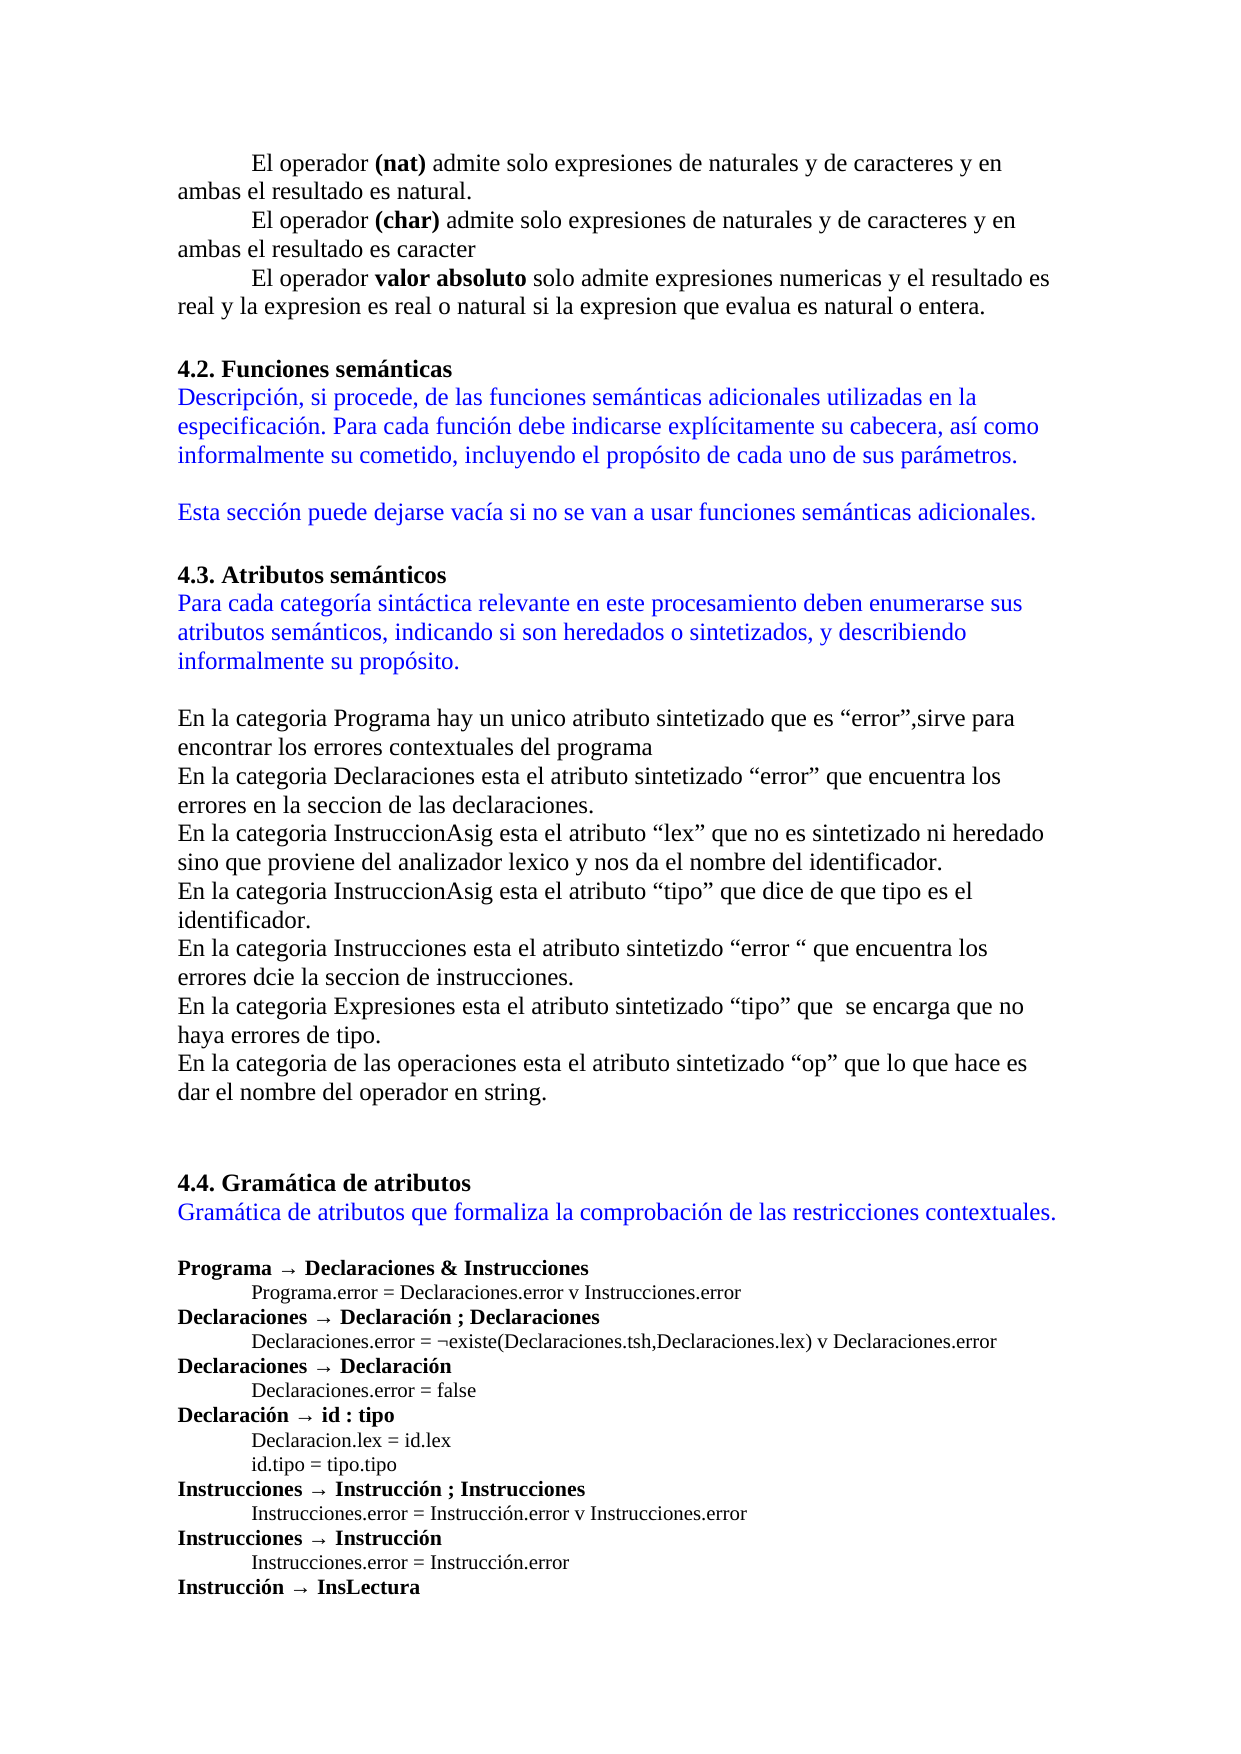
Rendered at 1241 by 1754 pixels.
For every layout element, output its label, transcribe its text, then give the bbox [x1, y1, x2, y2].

text 4.3. Atributos semánticos [177, 560, 1063, 588]
text Declaración → id : tipo [177, 1402, 1063, 1427]
text Declaraciones.error = ¬existe(Declaraciones.tsh,Declaraciones.lex) v Declaraciones.error [177, 1329, 1063, 1353]
text El operador valor absoluto solo admite expresiones numericas y el resultado es real y la expresion es real o natural si la expresion que evalua es natural o entera. [177, 263, 1063, 320]
text En la categoria Expresiones esta el atributo sintetizado “tipo” que se encarga que no haya errores de tipo. [177, 991, 1063, 1048]
text El operador (char) admite solo expresiones de naturales y de caracteres y en ambas el resultado es caracter [177, 205, 1063, 263]
text Programa.error = Declaraciones.error v Instrucciones.error [177, 1280, 1063, 1304]
text Instrucciones.error = Instrucción.error v Instrucciones.error [177, 1501, 1063, 1525]
text Instrucciones → Instrucción ; Instrucciones [177, 1476, 1063, 1501]
text Programa → Declaraciones & Instrucciones [177, 1254, 1063, 1280]
text Instrucciones → Instrucción [177, 1525, 1063, 1550]
text Declaraciones → Declaración ; Declaraciones [177, 1304, 1063, 1329]
text En la categoria Declaraciones esta el atributo sintetizado “error” que encuentra los errores en la seccion de las declaraciones. [177, 761, 1063, 818]
text Declaracion.lex = id.lex [177, 1427, 1063, 1452]
text En la categoria Programa hay un unico atributo sintetizado que es “error”,sirve para encontrar los errores contextuales del programa [177, 703, 1063, 761]
text El operador (nat) admite solo expresiones de naturales y de caracteres y en ambas el resultado es natural. [177, 148, 1063, 205]
text Instrucción → InsLectura [177, 1574, 1063, 1599]
text Instrucciones.error = Instrucción.error [177, 1550, 1063, 1574]
text En la categoria Instrucciones esta el atributo sintetizdo “error “ que encuentra los errores dcie la seccion de instrucciones. [177, 933, 1063, 991]
text Descripción, si procede, de las funciones semánticas adicionales utilizadas en la especificación. Para cada función debe indicarse explícitamente su cabecera, así como informalmente su cometido, incluyendo el propósito de cada uno de sus parámetros. [177, 382, 1063, 469]
text Declaraciones.error = false [177, 1378, 1063, 1402]
text Gramática de atributos que formaliza la comprobación de las restricciones contextuales. [177, 1197, 1063, 1226]
text Esta sección puede dejarse vacía si no se van a usar funciones semánticas adicionales. [177, 497, 1063, 526]
text En la categoria InstruccionAsig esta el atributo “tipo” que dice de que tipo es el identificador. [177, 876, 1063, 933]
text En la categoria de las operaciones esta el atributo sintetizado “op” que lo que hace es dar el nombre del operador en string. [177, 1048, 1063, 1106]
text 4.4. Gramática de atributos [177, 1168, 1063, 1197]
text Declaraciones → Declaración [177, 1353, 1063, 1378]
text Para cada categoría sintáctica relevante en este procesamiento deben enumerarse sus atributos semánticos, indicando si son heredados o sintetizados, y describiendo informalmente su propósito. [177, 588, 1063, 675]
text En la categoria InstruccionAsig esta el atributo “lex” que no es sintetizado ni heredado sino que proviene del analizador lexico y nos da el nombre del identificador. [177, 818, 1063, 876]
text id.tipo = tipo.tipo [177, 1452, 1063, 1476]
text 4.2. Funciones semánticas [177, 354, 1063, 382]
